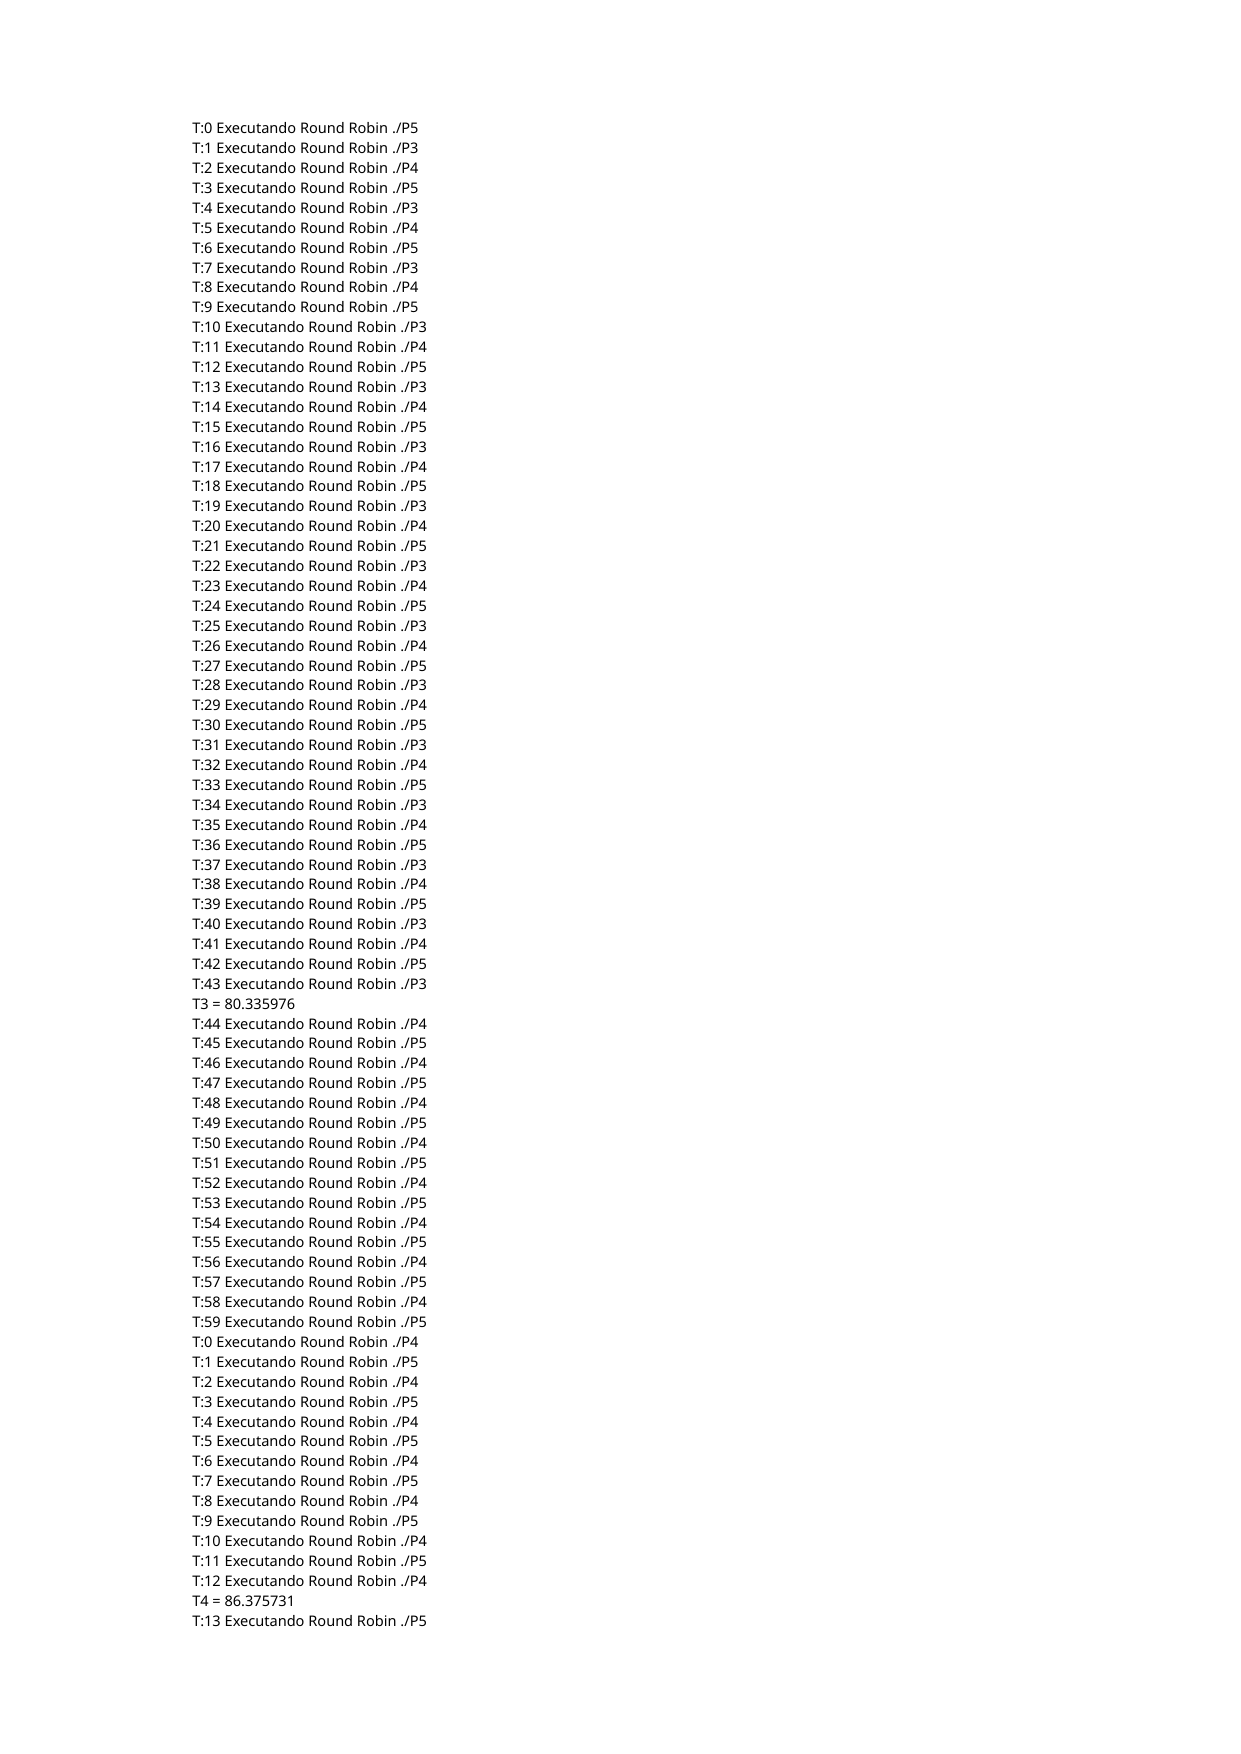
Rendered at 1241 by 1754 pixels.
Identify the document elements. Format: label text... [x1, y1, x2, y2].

text T:4 Executando Round Robin ./P4 [192, 1411, 1122, 1431]
text T:18 Executando Round Robin ./P5 [192, 476, 1122, 496]
text T:23 Executando Round Robin ./P4 [192, 576, 1122, 596]
text T:0 Executando Round Robin ./P5 [192, 118, 1122, 138]
text T:3 Executando Round Robin ./P5 [192, 178, 1122, 198]
text T:13 Executando Round Robin ./P5 [192, 1610, 1122, 1630]
text T:46 Executando Round Robin ./P4 [192, 1053, 1122, 1073]
text T:11 Executando Round Robin ./P5 [192, 1551, 1122, 1571]
text T:1 Executando Round Robin ./P3 [192, 138, 1122, 158]
text T:10 Executando Round Robin ./P3 [192, 317, 1122, 337]
text T:31 Executando Round Robin ./P3 [192, 735, 1122, 755]
text T:7 Executando Round Robin ./P5 [192, 1471, 1122, 1491]
text T:17 Executando Round Robin ./P4 [192, 456, 1122, 476]
text T:14 Executando Round Robin ./P4 [192, 397, 1122, 417]
text T:41 Executando Round Robin ./P4 [192, 934, 1122, 954]
text T:57 Executando Round Robin ./P5 [192, 1272, 1122, 1292]
text T:8 Executando Round Robin ./P4 [192, 277, 1122, 297]
text T:9 Executando Round Robin ./P5 [192, 1511, 1122, 1531]
text T:12 Executando Round Robin ./P5 [192, 357, 1122, 377]
text T:58 Executando Round Robin ./P4 [192, 1292, 1122, 1312]
text T:56 Executando Round Robin ./P4 [192, 1252, 1122, 1272]
text T:52 Executando Round Robin ./P4 [192, 1173, 1122, 1192]
text T:29 Executando Round Robin ./P4 [192, 695, 1122, 715]
text T:4 Executando Round Robin ./P3 [192, 198, 1122, 218]
text T:11 Executando Round Robin ./P4 [192, 337, 1122, 357]
text T:2 Executando Round Robin ./P4 [192, 158, 1122, 178]
text T:28 Executando Round Robin ./P3 [192, 675, 1122, 695]
text T:30 Executando Round Robin ./P5 [192, 715, 1122, 735]
text T4 = 86.375731 [192, 1590, 1122, 1610]
text T:2 Executando Round Robin ./P4 [192, 1372, 1122, 1391]
text T:12 Executando Round Robin ./P4 [192, 1571, 1122, 1590]
text T:38 Executando Round Robin ./P4 [192, 874, 1122, 894]
text T:16 Executando Round Robin ./P3 [192, 436, 1122, 456]
text T:51 Executando Round Robin ./P5 [192, 1153, 1122, 1173]
text T:53 Executando Round Robin ./P5 [192, 1192, 1122, 1212]
text T3 = 80.335976 [192, 993, 1122, 1013]
text T:0 Executando Round Robin ./P4 [192, 1332, 1122, 1352]
text T:25 Executando Round Robin ./P3 [192, 616, 1122, 635]
text T:6 Executando Round Robin ./P5 [192, 237, 1122, 257]
text T:9 Executando Round Robin ./P5 [192, 297, 1122, 317]
text T:47 Executando Round Robin ./P5 [192, 1073, 1122, 1093]
text T:21 Executando Round Robin ./P5 [192, 536, 1122, 556]
text T:43 Executando Round Robin ./P3 [192, 974, 1122, 993]
text T:20 Executando Round Robin ./P4 [192, 516, 1122, 536]
text T:50 Executando Round Robin ./P4 [192, 1133, 1122, 1153]
text T:3 Executando Round Robin ./P5 [192, 1391, 1122, 1411]
text T:42 Executando Round Robin ./P5 [192, 954, 1122, 974]
text T:27 Executando Round Robin ./P5 [192, 655, 1122, 675]
text T:34 Executando Round Robin ./P3 [192, 794, 1122, 814]
text T:22 Executando Round Robin ./P3 [192, 556, 1122, 576]
text T:40 Executando Round Robin ./P3 [192, 914, 1122, 934]
text T:8 Executando Round Robin ./P4 [192, 1491, 1122, 1511]
text T:54 Executando Round Robin ./P4 [192, 1212, 1122, 1232]
text T:37 Executando Round Robin ./P3 [192, 854, 1122, 874]
text T:7 Executando Round Robin ./P3 [192, 257, 1122, 277]
text T:32 Executando Round Robin ./P4 [192, 755, 1122, 775]
text T:36 Executando Round Robin ./P5 [192, 834, 1122, 854]
text T:44 Executando Round Robin ./P4 [192, 1013, 1122, 1033]
text T:5 Executando Round Robin ./P4 [192, 218, 1122, 237]
text T:24 Executando Round Robin ./P5 [192, 596, 1122, 616]
text T:6 Executando Round Robin ./P4 [192, 1451, 1122, 1471]
text T:13 Executando Round Robin ./P3 [192, 377, 1122, 397]
text T:33 Executando Round Robin ./P5 [192, 775, 1122, 794]
text T:15 Executando Round Robin ./P5 [192, 417, 1122, 436]
text T:35 Executando Round Robin ./P4 [192, 814, 1122, 834]
text T:49 Executando Round Robin ./P5 [192, 1113, 1122, 1133]
text T:26 Executando Round Robin ./P4 [192, 635, 1122, 655]
text T:48 Executando Round Robin ./P4 [192, 1093, 1122, 1113]
text T:55 Executando Round Robin ./P5 [192, 1232, 1122, 1252]
text T:10 Executando Round Robin ./P4 [192, 1531, 1122, 1551]
text T:19 Executando Round Robin ./P3 [192, 496, 1122, 516]
text T:1 Executando Round Robin ./P5 [192, 1352, 1122, 1372]
text T:5 Executando Round Robin ./P5 [192, 1431, 1122, 1451]
text T:59 Executando Round Robin ./P5 [192, 1312, 1122, 1332]
text T:39 Executando Round Robin ./P5 [192, 894, 1122, 914]
text T:45 Executando Round Robin ./P5 [192, 1033, 1122, 1053]
